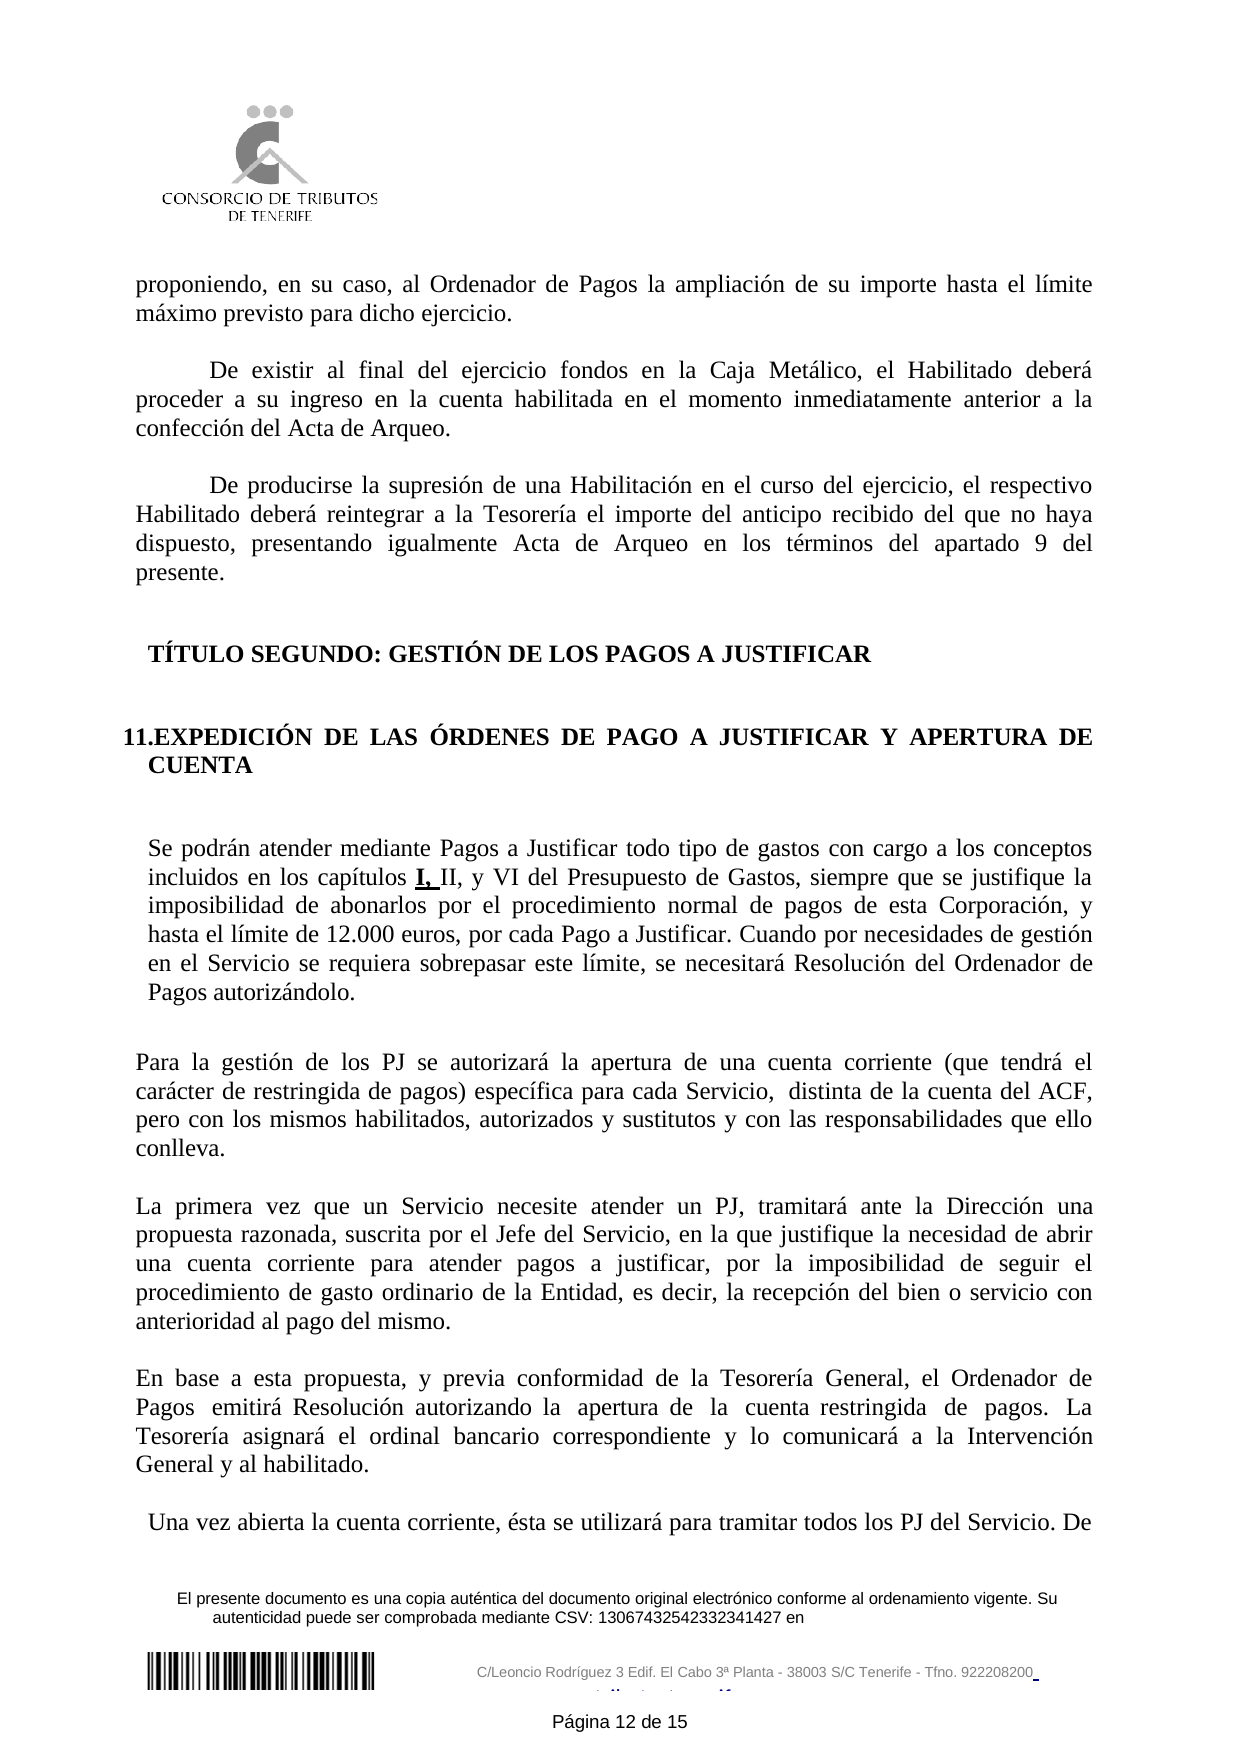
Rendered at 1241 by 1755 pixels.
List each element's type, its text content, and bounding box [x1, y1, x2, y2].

text En base a esta propuesta, y previa conformidad de la Tesorería General, el Ordenador de Pagos emitirá Resolución autorizando la apertura de la cuenta restringida de pagos. La Tesorería asignará el ordinal bancario correspondiente y lo comunicará a la Intervención General y al habilitado. [135, 1363, 1093, 1478]
list EXPEDICIÓN DE LAS ÓRDENES DE PAGO A JUSTIFICAR Y APERTURA DE CUENTA [135, 722, 1093, 779]
text Para la gestión de los PJ se autorizará la apertura de una cuenta corriente (que tendrá el carácter de restringida de pagos) específica para cada Servicio, distinta de la cuenta del ACF, pero con los mismos habilitados, autorizados y sustitutos y con las responsabilidades que ello conlleva. [135, 1047, 1093, 1162]
text Una vez abierta la cuenta corriente, ésta se utilizará para tramitar todos los PJ del Servicio. De [148, 1507, 1093, 1536]
text De existir al final del ejercicio fondos en la Caja Metálico, el Habilitado deberá proceder a su ingreso en la cuenta habilitada en el momento inmediatamente anterior a la confección del Acta de Arqueo. [135, 355, 1093, 442]
text proponiendo, en su caso, al Ordenador de Pagos la ampliación de su importe hasta el límite máximo previsto para dicho ejercicio. [135, 269, 1093, 327]
text La primera vez que un Servicio necesite atender un PJ, tramitará ante la Dirección una propuesta razonada, suscrita por el Jefe del Servicio, en la que justifique la necesidad de abrir una cuenta corriente para atender pagos a justificar, por la imposibilidad de seguir el procedimiento de gasto ordinario de la Entidad, es decir, la recepción del bien o servicio con anterioridad al pago del mismo. [135, 1191, 1093, 1334]
subtitle TÍTULO SEGUNDO: GESTIÓN DE LOS PAGOS A JUSTIFICAR [148, 639, 1105, 668]
text Se podrán atender mediante Pagos a Justificar todo tipo de gastos con cargo a los conceptos incluidos en los capítulos I, II, y VI del Presupuesto de Gastos, siempre que se justifique la imposibilidad de abonarlos por el procedimiento normal de pagos de esta Corporación, y hasta el límite de 12.000 euros, por cada Pago a Justificar. Cuando por necesidades de gestión en el Servicio se requiera sobrepasar este límite, se necesitará Resolución del Ordenador de Pagos autorizándolo. [148, 833, 1093, 1006]
text De producirse la supresión de una Habilitación en el curso del ejercicio, el respectivo Habilitado deberá reintegrar a la Tesorería el importe del anticipo recibido del que no haya dispuesto, presentando igualmente Acta de Arqueo en los términos del apartado 9 del presente. [135, 470, 1093, 585]
